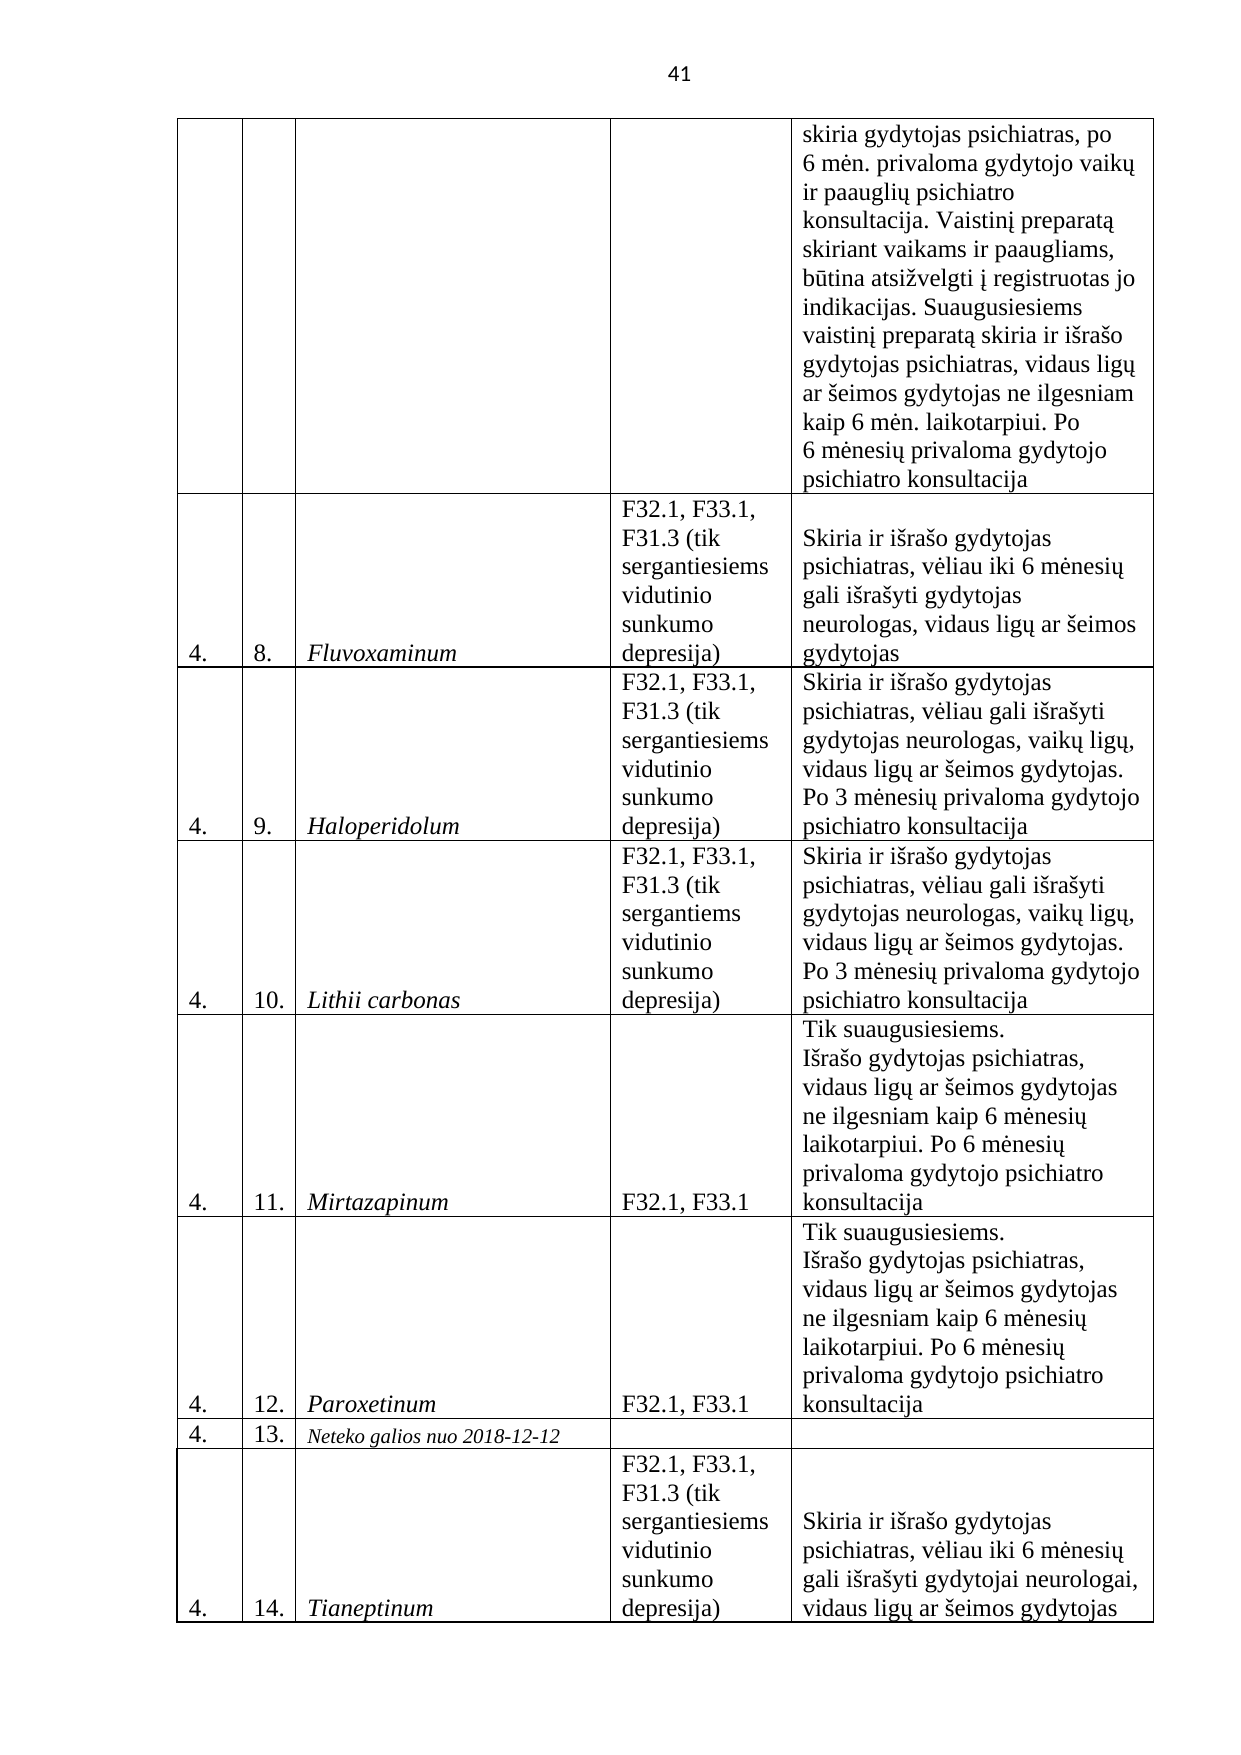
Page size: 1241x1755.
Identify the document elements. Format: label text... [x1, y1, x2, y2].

table_cell [296, 119, 610, 493]
table_cell Haloperidolum [296, 668, 610, 840]
table_cell [792, 1419, 1153, 1448]
table_cell 13. [243, 1419, 295, 1448]
table_cell Skiria ir išrašo gydytojas psichiatras, vėliau gali išrašyti gydytojas neurologas, vaikų ligų, vidaus ligų ar šeimos gydytojas. Po 3 mėnesių privaloma gydytojo psichiatro konsultacija [792, 668, 1153, 840]
table_cell Fluvoxaminum [296, 494, 610, 666]
table_cell 12. [243, 1217, 295, 1418]
table_cell F32.1, F33.1 [611, 1015, 791, 1216]
table_cell 8. [243, 494, 295, 666]
table_cell Paroxetinum [296, 1217, 610, 1418]
table_cell [243, 119, 295, 493]
table_cell Tik suaugusiesiems. Išrašo gydytojas psichiatras, vidaus ligų ar šeimos gydytojas ne ilgesniam kaip 6 mėnesių laikotarpiui. Po 6 mėnesių privaloma gydytojo psichiatro konsultacija [792, 1015, 1153, 1216]
table_cell skiria gydytojas psichiatras, po 6 mėn. privaloma gydytojo vaikų ir paauglių psichiatro konsultacija. Vaistinį preparatą skiriant vaikams ir paaugliams, būtina atsižvelgti į registruotas jo indikacijas. Suaugusiesiems vaistinį preparatą skiria ir išrašo gydytojas psichiatras, vidaus ligų ar šeimos gydytojas ne ilgesniam kaip 6 mėn. laikotarpiui. Po 6 mėnesių privaloma gydytojo psichiatro konsultacija [792, 119, 1153, 493]
table_cell 4. [178, 1419, 242, 1448]
table_cell [611, 1419, 791, 1448]
table_cell F32.1, F33.1 [611, 1217, 791, 1418]
table_cell 14. [243, 1449, 295, 1621]
table_cell Neteko galios nuo 2018-12-12 [296, 1419, 610, 1448]
table_cell Skiria ir išrašo gydytojas psichiatras, vėliau iki 6 mėnesių gali išrašyti gydytojas neurologas, vidaus ligų ar šeimos gydytojas [792, 494, 1153, 666]
table_cell 4. [178, 1015, 242, 1216]
table_cell F32.1, F33.1, F31.3 (tik sergantiems vidutinio sunkumo depresija) [611, 841, 791, 1013]
table_cell Tik suaugusiesiems. Išrašo gydytojas psichiatras, vidaus ligų ar šeimos gydytojas ne ilgesniam kaip 6 mėnesių laikotarpiui. Po 6 mėnesių privaloma gydytojo psichiatro konsultacija [792, 1217, 1153, 1418]
table_cell Tianeptinum [296, 1449, 610, 1621]
table_cell 9. [243, 668, 295, 840]
table_cell F32.1, F33.1, F31.3 (tik sergantiesiems vidutinio sunkumo depresija) [611, 668, 791, 840]
table_cell F32.1, F33.1, F31.3 (tik sergantiesiems vidutinio sunkumo depresija) [611, 494, 791, 666]
table_cell F32.1, F33.1, F31.3 (tik sergantiesiems vidutinio sunkumo depresija) [611, 1449, 791, 1621]
table_cell 4. [178, 1217, 242, 1418]
table_cell Skiria ir išrašo gydytojas psichiatras, vėliau iki 6 mėnesių gali išrašyti gydytojai neurologai, vidaus ligų ar šeimos gydytojas [792, 1449, 1153, 1621]
table_cell 4. [178, 841, 242, 1013]
table_cell 4. [178, 1449, 242, 1621]
table_cell Skiria ir išrašo gydytojas psichiatras, vėliau gali išrašyti gydytojas neurologas, vaikų ligų, vidaus ligų ar šeimos gydytojas. Po 3 mėnesių privaloma gydytojo psichiatro konsultacija [792, 841, 1153, 1013]
table_cell 11. [243, 1015, 295, 1216]
table_cell [611, 119, 791, 493]
table_cell 10. [243, 841, 295, 1013]
table_cell [178, 119, 242, 493]
table_cell 4. [178, 668, 242, 840]
table_cell Lithii carbonas [296, 841, 610, 1013]
table_cell Mirtazapinum [296, 1015, 610, 1216]
table_cell 4. [178, 494, 242, 666]
